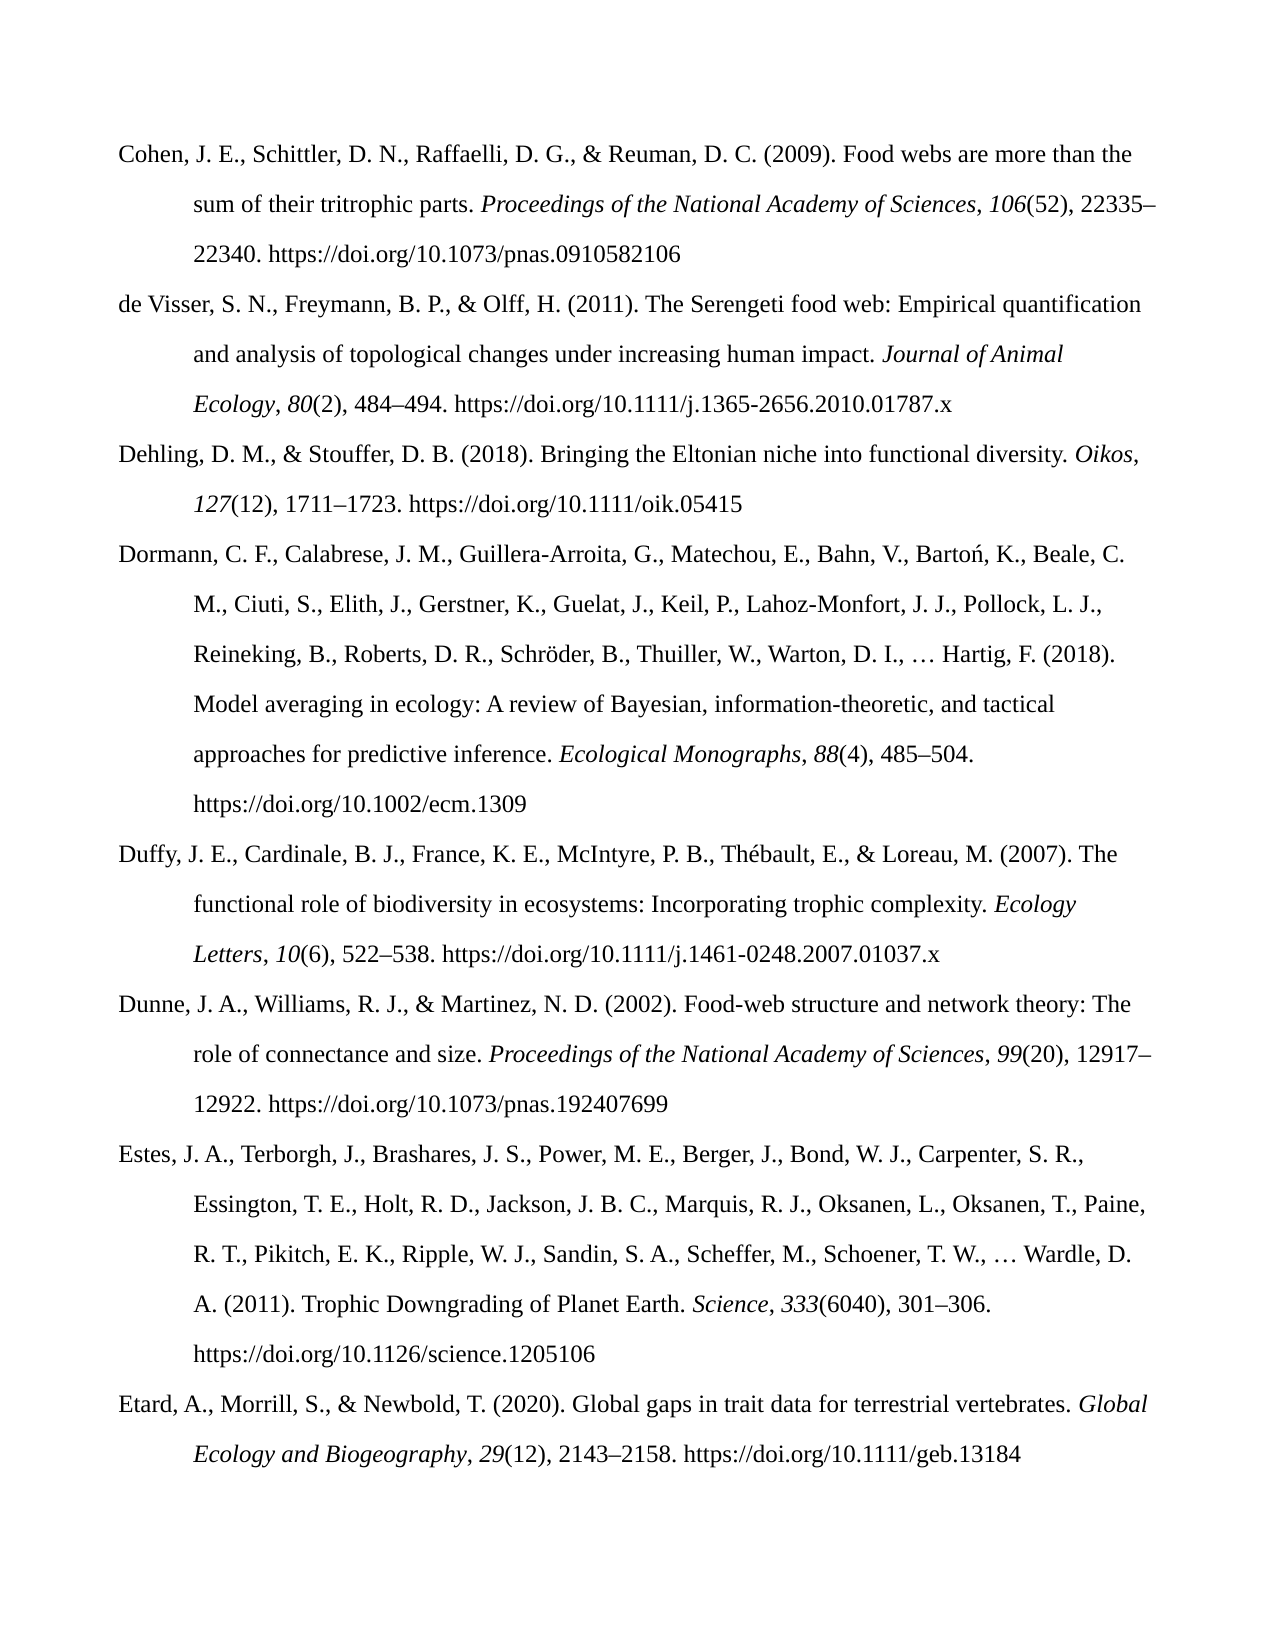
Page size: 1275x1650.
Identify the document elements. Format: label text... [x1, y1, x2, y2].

text Dunne, J. A., Williams, R. J., & Martinez, N. D. (2002). Food-web structure and network theory: The role of connectance and size. Proceedings of the National Academy of Sciences, 99(20), 12917–12922. https://doi.org/10.1073/pnas.192407699 [118, 968, 1157, 1118]
text Etard, A., Morrill, S., & Newbold, T. (2020). Global gaps in trait data for terrestrial vertebrates. Global Ecology and Biogeography, 29(12), 2143–2158. https://doi.org/10.1111/geb.13184 [118, 1368, 1157, 1468]
text de Visser, S. N., Freymann, B. P., & Olff, H. (2011). The Serengeti food web: Empirical quantification and analysis of topological changes under increasing human impact. Journal of Animal Ecology, 80(2), 484–494. https://doi.org/10.1111/j.1365-2656.2010.01787.x [118, 268, 1157, 418]
text Cohen, J. E., Schittler, D. N., Raffaelli, D. G., & Reuman, D. C. (2009). Food webs are more than the sum of their tritrophic parts. Proceedings of the National Academy of Sciences, 106(52), 22335–22340. https://doi.org/10.1073/pnas.0910582106 [118, 118, 1157, 268]
text Estes, J. A., Terborgh, J., Brashares, J. S., Power, M. E., Berger, J., Bond, W. J., Carpenter, S. R., Essington, T. E., Holt, R. D., Jackson, J. B. C., Marquis, R. J., Oksanen, L., Oksanen, T., Paine, R. T., Pikitch, E. K., Ripple, W. J., Sandin, S. A., Scheffer, M., Schoener, T. W., … Wardle, D. A. (2011). Trophic Downgrading of Planet Earth. Science, 333(6040), 301–306. https://doi.org/10.1126/science.1205106 [118, 1118, 1157, 1368]
text Dormann, C. F., Calabrese, J. M., Guillera-Arroita, G., Matechou, E., Bahn, V., Bartoń, K., Beale, C. M., Ciuti, S., Elith, J., Gerstner, K., Guelat, J., Keil, P., Lahoz-Monfort, J. J., Pollock, L. J., Reineking, B., Roberts, D. R., Schröder, B., Thuiller, W., Warton, D. I., … Hartig, F. (2018). Model averaging in ecology: A review of Bayesian, information-theoretic, and tactical approaches for predictive inference. Ecological Monographs, 88(4), 485–504. https://doi.org/10.1002/ecm.1309 [118, 518, 1157, 818]
text Dehling, D. M., & Stouffer, D. B. (2018). Bringing the Eltonian niche into functional diversity. Oikos, 127(12), 1711–1723. https://doi.org/10.1111/oik.05415 [118, 418, 1157, 518]
text Duffy, J. E., Cardinale, B. J., France, K. E., McIntyre, P. B., Thébault, E., & Loreau, M. (2007). The functional role of biodiversity in ecosystems: Incorporating trophic complexity. Ecology Letters, 10(6), 522–538. https://doi.org/10.1111/j.1461-0248.2007.01037.x [118, 818, 1157, 968]
